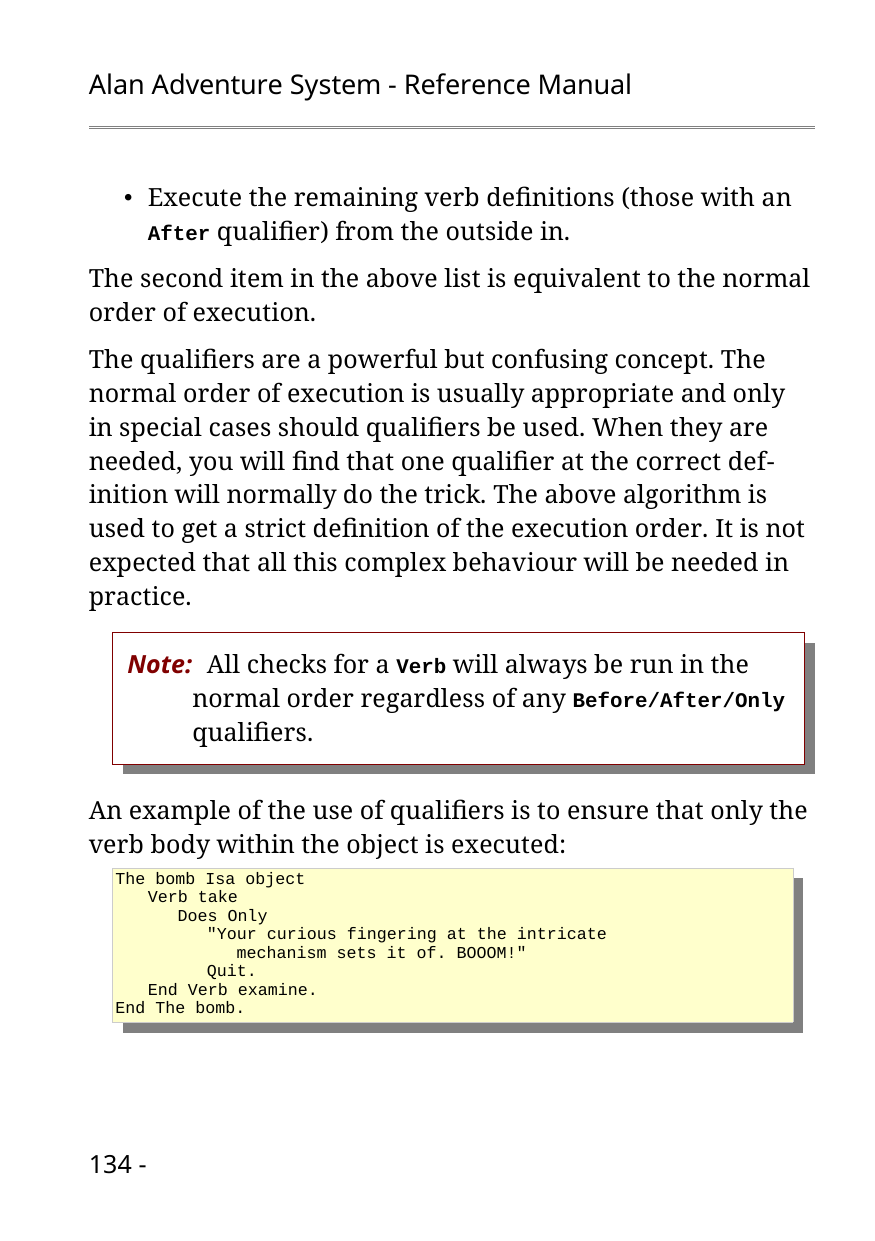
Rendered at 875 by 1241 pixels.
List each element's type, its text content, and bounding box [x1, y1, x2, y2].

text The bomb Isa object Verb take Does Only "Your curious fingering at the intricate mechanism sets it of. BOOOM!" Quit. End Verb examine. End The bomb. [113, 869, 793, 1022]
list Execute the remaining verb definitions (those with an After qualifier) from the outside in. [124, 180, 815, 248]
text The second item in the above list is equivalent to the normal order of execution. [88, 261, 815, 329]
list All checks for a Verb will always be run in the normal order regardless of any Before/After/Only qualifiers. [113, 633, 804, 764]
text The qualifiers are a powerful but confusing concept. The normal order of ex­ecution is usually appropriate and only in special cases should qualifiers be used. When they are needed, you will find that one qualifier at the correct def­inition will normally do the trick. The above algorithm is used to get a strict definition of the execution order. It is not expected that all this complex behav­iour will be needed in practice. [88, 342, 815, 613]
text An example of the use of qualifiers is to ensure that only the verb body within the object is executed: [88, 793, 815, 861]
